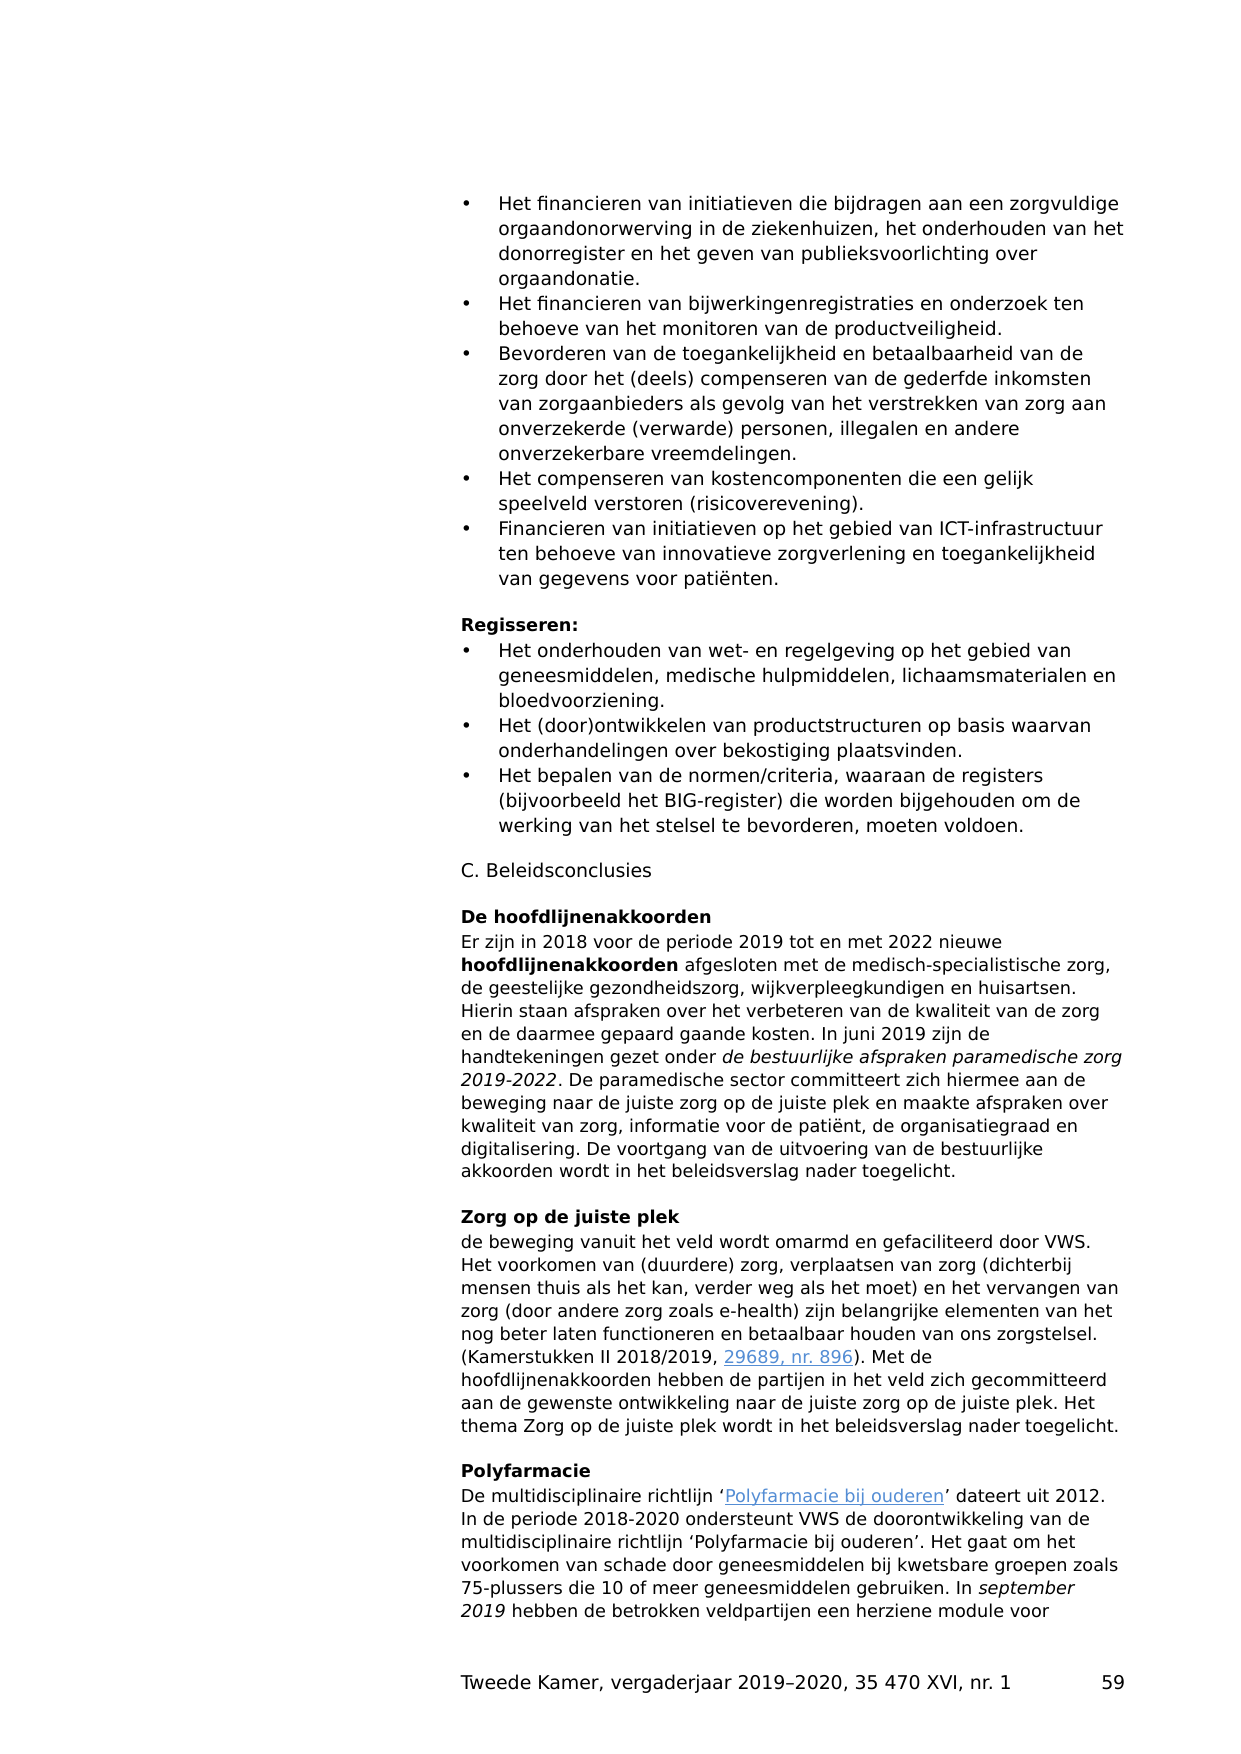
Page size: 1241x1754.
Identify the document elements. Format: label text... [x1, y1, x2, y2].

text Regisseren: [461, 613, 1125, 636]
list Het financieren van bijwerkingenregistraties en onderzoek ten behoeve van het monitoren van de productveiligheid. [461, 291, 1125, 341]
text Er zijn in 2018 voor de periode 2019 tot en met 2022 nieuwe hoofdlijnenakkoorden afgesloten met de medisch-specialistische zorg, de geestelijke gezondheidszorg, wijkverpleegkundigen en huisartsen. Hierin staan afspraken over het verbeteren van de kwaliteit van de zorg en de daarmee gepaard gaande kosten. In juni 2019 zijn de handtekeningen gezet onder de bestuurlijke afspraken paramedische zorg 2019-2022. De paramedische sector committeert zich hiermee aan de beweging naar de juiste zorg op de juiste plek en maakte afspraken over kwaliteit van zorg, informatie voor de patiënt, de organisatiegraad en digitalisering. De voortgang van de uitvoering van de bestuurlijke akkoorden wordt in het beleidsverslag nader toegelicht. [461, 930, 1125, 1182]
list Het onderhouden van wet- en regelgeving op het gebied van geneesmiddelen, medische hulpmiddelen, lichaamsmaterialen en bloedvoorziening. [461, 638, 1125, 713]
text Zorg op de juiste plek [461, 1205, 1125, 1228]
text de beweging vanuit het veld wordt omarmd en gefaciliteerd door VWS. Het voorkomen van (duurdere) zorg, verplaatsen van zorg (dichterbij mensen thuis als het kan, verder weg als het moet) en het vervangen van zorg (door andere zorg zoals e-health) zijn belangrijke elementen van het nog beter laten functioneren en betaalbaar houden van ons zorgstelsel. (Kamerstukken II 2018/2019, 29689, nr. 896). Met de hoofdlijnenakkoorden hebben de partijen in het veld zich gecommitteerd aan de gewenste ontwikkeling naar de juiste zorg op de juiste plek. Het thema Zorg op de juiste plek wordt in het beleidsverslag nader toegelicht. [461, 1230, 1125, 1437]
text Polyfarmacie [461, 1459, 1125, 1482]
list Het compenseren van kostencomponenten die een gelijk speelveld verstoren (risicoverevening). [461, 466, 1125, 516]
list Het (door)ontwikkelen van productstructuren op basis waarvan onderhandelingen over bekostiging plaatsvinden. [461, 713, 1125, 763]
title C. Beleidsconclusies [461, 860, 1125, 882]
list Het bepalen van de normen/criteria, waaraan de registers (bijvoorbeeld het BIG-register) die worden bijgehouden om de werking van het stelsel te bevorderen, moeten voldoen. [461, 763, 1125, 838]
list Het financieren van initiatieven die bijdragen aan een zorgvuldige orgaandonorwerving in de ziekenhuizen, het onderhouden van het donorregister en het geven van publieksvoorlichting over orgaandonatie. [461, 191, 1125, 291]
list Financieren van initiatieven op het gebied van ICT-infrastructuur ten behoeve van innovatieve zorgverlening en toegankelijkheid van gegevens voor patiënten. [461, 516, 1125, 591]
text De hoofdlijnenakkoorden [461, 905, 1125, 928]
text De multidisciplinaire richtlijn ‘Polyfarmacie bij ouderen’ dateert uit 2012. In de periode 2018-2020 ondersteunt VWS de doorontwikkeling van de multidisciplinaire richtlijn ‘Polyfarmacie bij ouderen’. Het gaat om het voorkomen van schade door geneesmiddelen bij kwetsbare groepen zoals 75-plussers die 10 of meer geneesmiddelen gebruiken. In september 2019 hebben de betrokken veldpartijen een herziene module voor [461, 1484, 1125, 1622]
list Bevorderen van de toegankelijkheid en betaalbaarheid van de zorg door het (deels) compenseren van de gederfde inkomsten van zorgaanbieders als gevolg van het verstrekken van zorg aan onverzekerde (verwarde) personen, illegalen en andere onverzekerbare vreemdelingen. [461, 341, 1125, 466]
